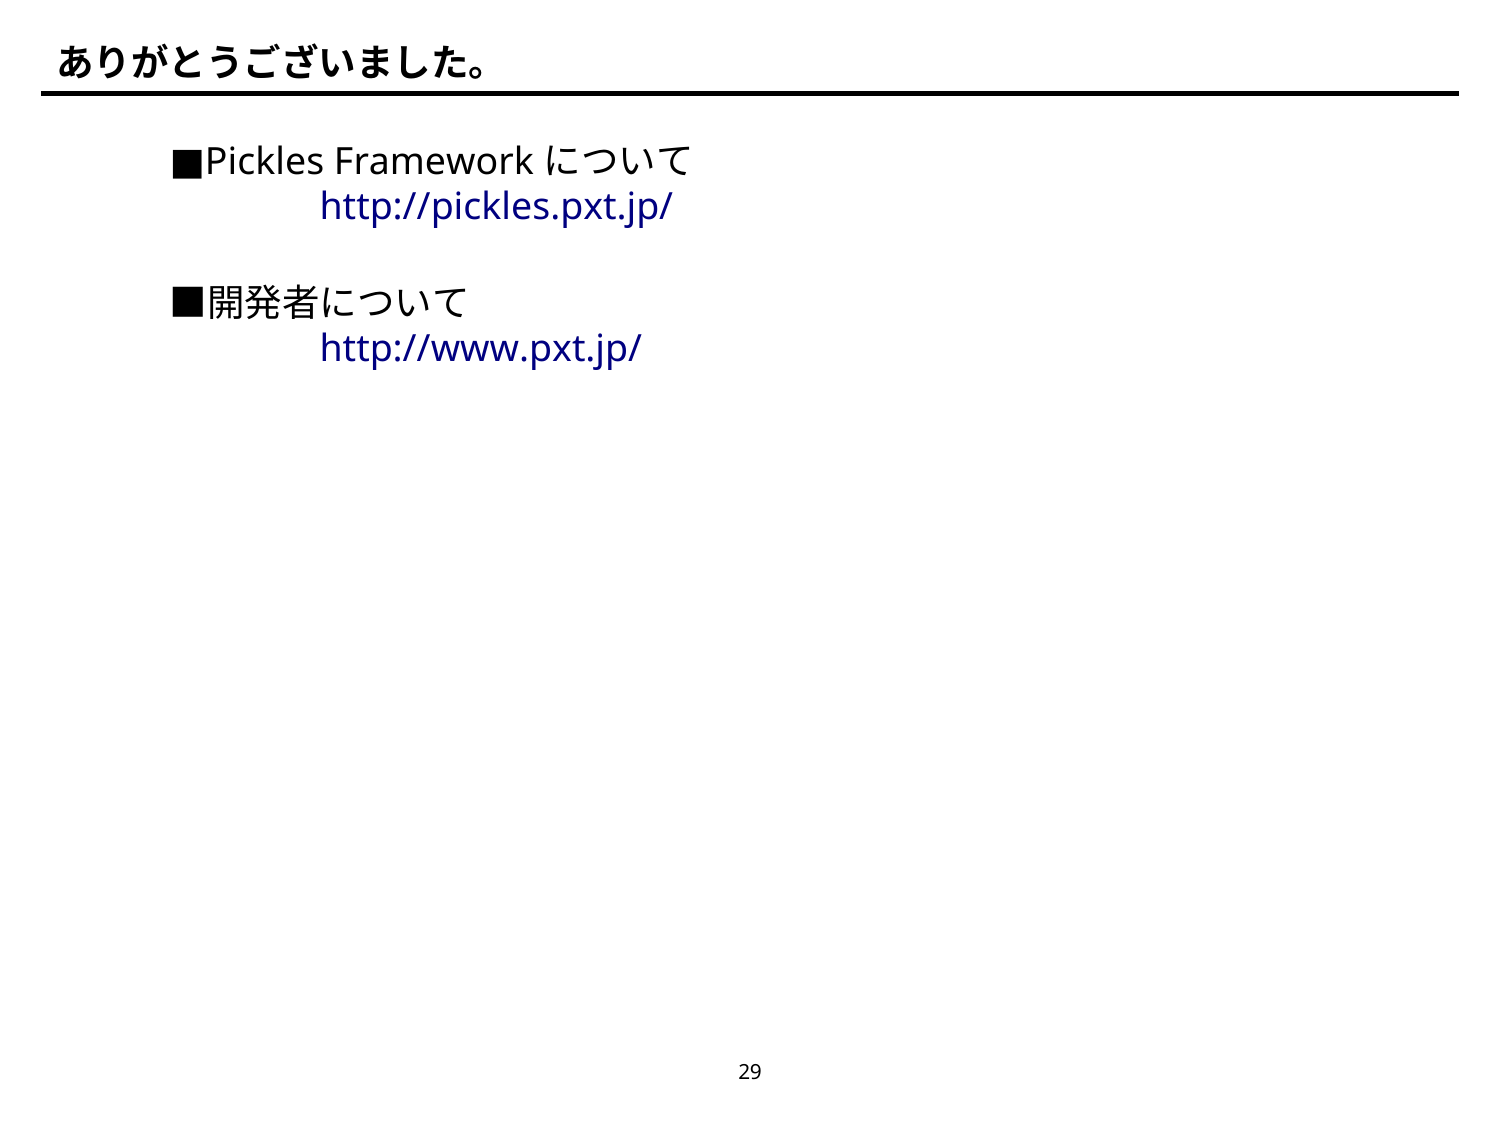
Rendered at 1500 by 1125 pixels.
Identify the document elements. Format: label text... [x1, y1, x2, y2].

title ありがとうございました。 [41, 33, 1459, 87]
text_box ■Pickles Framework について http://pickles.pxt.jp/ ■開発者について http://www.pxt.jp/ [154, 129, 1024, 473]
